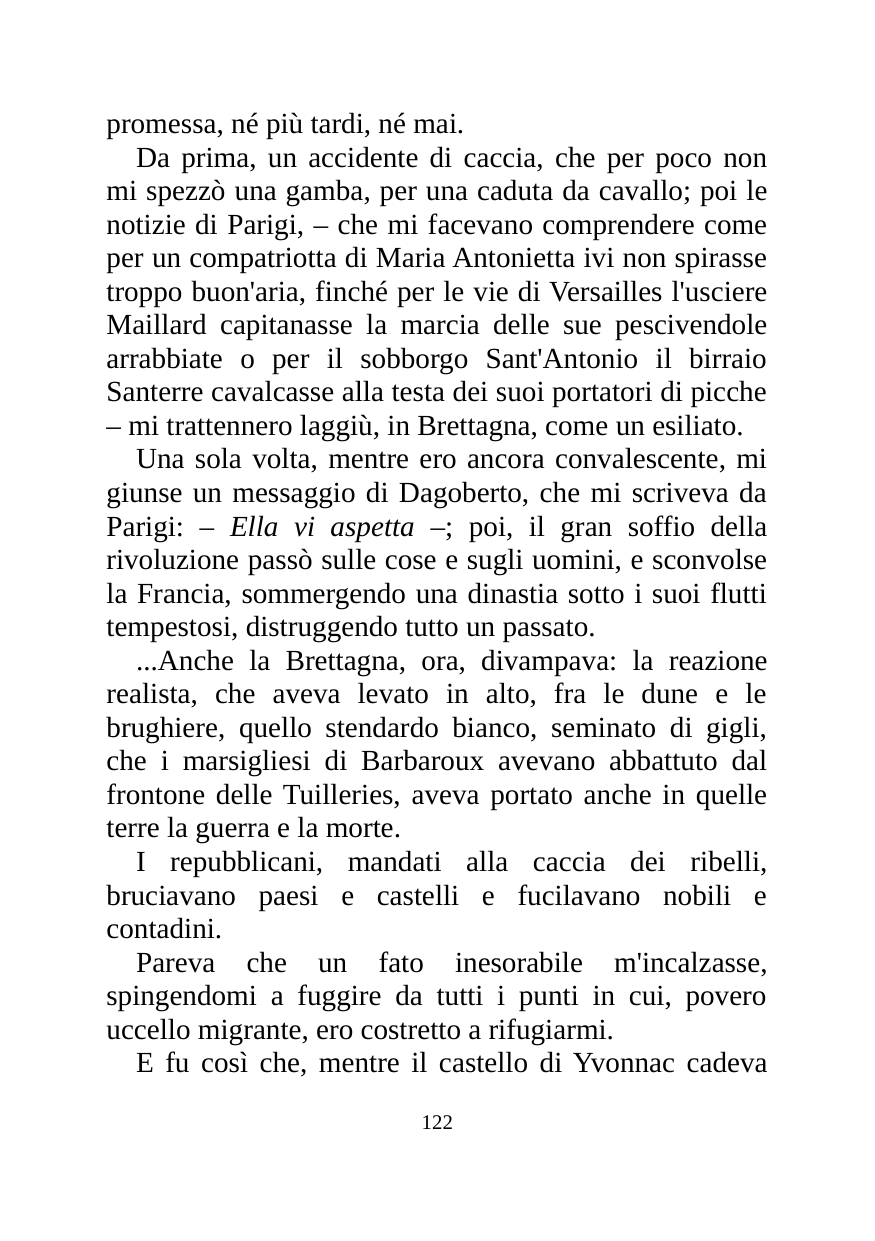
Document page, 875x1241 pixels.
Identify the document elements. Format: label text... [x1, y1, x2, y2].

text promessa, né più tardi, né mai. [106, 106, 768, 140]
text Pareva che un fato inesorabile m'incalzasse, spingendomi a fuggire da tutti i punti in cui, povero uccello migrante, ero costretto a rifugiarmi. [106, 945, 768, 1045]
text Da prima, un accidente di caccia, che per poco non mi spezzò una gamba, per una caduta da cavallo; poi le notizie di Parigi, – che mi facevano comprendere come per un compatriotta di Maria Antonietta ivi non spirasse troppo buon'aria, finché per le vie di Versailles l'usciere Maillard capitanasse la marcia delle sue pescivendole arrabbiate o per il sobborgo Sant'Antonio il birraio Santerre cavalcasse alla testa dei suoi portatori di picche – mi trattennero laggiù, in Brettagna, come un esiliato. [106, 140, 768, 442]
text Una sola volta, mentre ero ancora convalescente, mi giunse un messaggio di Dagoberto, che mi scriveva da Parigi: – Ella vi aspetta –; poi, il gran soffio della rivoluzione passò sulle cose e sugli uomini, e sconvolse la Francia, sommergendo una dinastia sotto i suoi flutti tempestosi, distruggendo tutto un passato. [106, 442, 768, 643]
text I repubblicani, mandati alla caccia dei ribelli, bruciavano paesi e castelli e fucilavano nobili e contadini. [106, 844, 768, 945]
text ...Anche la Brettagna, ora, divampava: la reazione realista, che aveva levato in alto, fra le dune e le brughiere, quello stendardo bianco, seminato di gigli, che i marsigliesi di Barbaroux avevano abbattuto dal frontone delle Tuilleries, aveva portato anche in quelle terre la guerra e la morte. [106, 643, 768, 844]
text E fu così che, mentre il castello di Yvonnac cadeva [106, 1045, 768, 1079]
